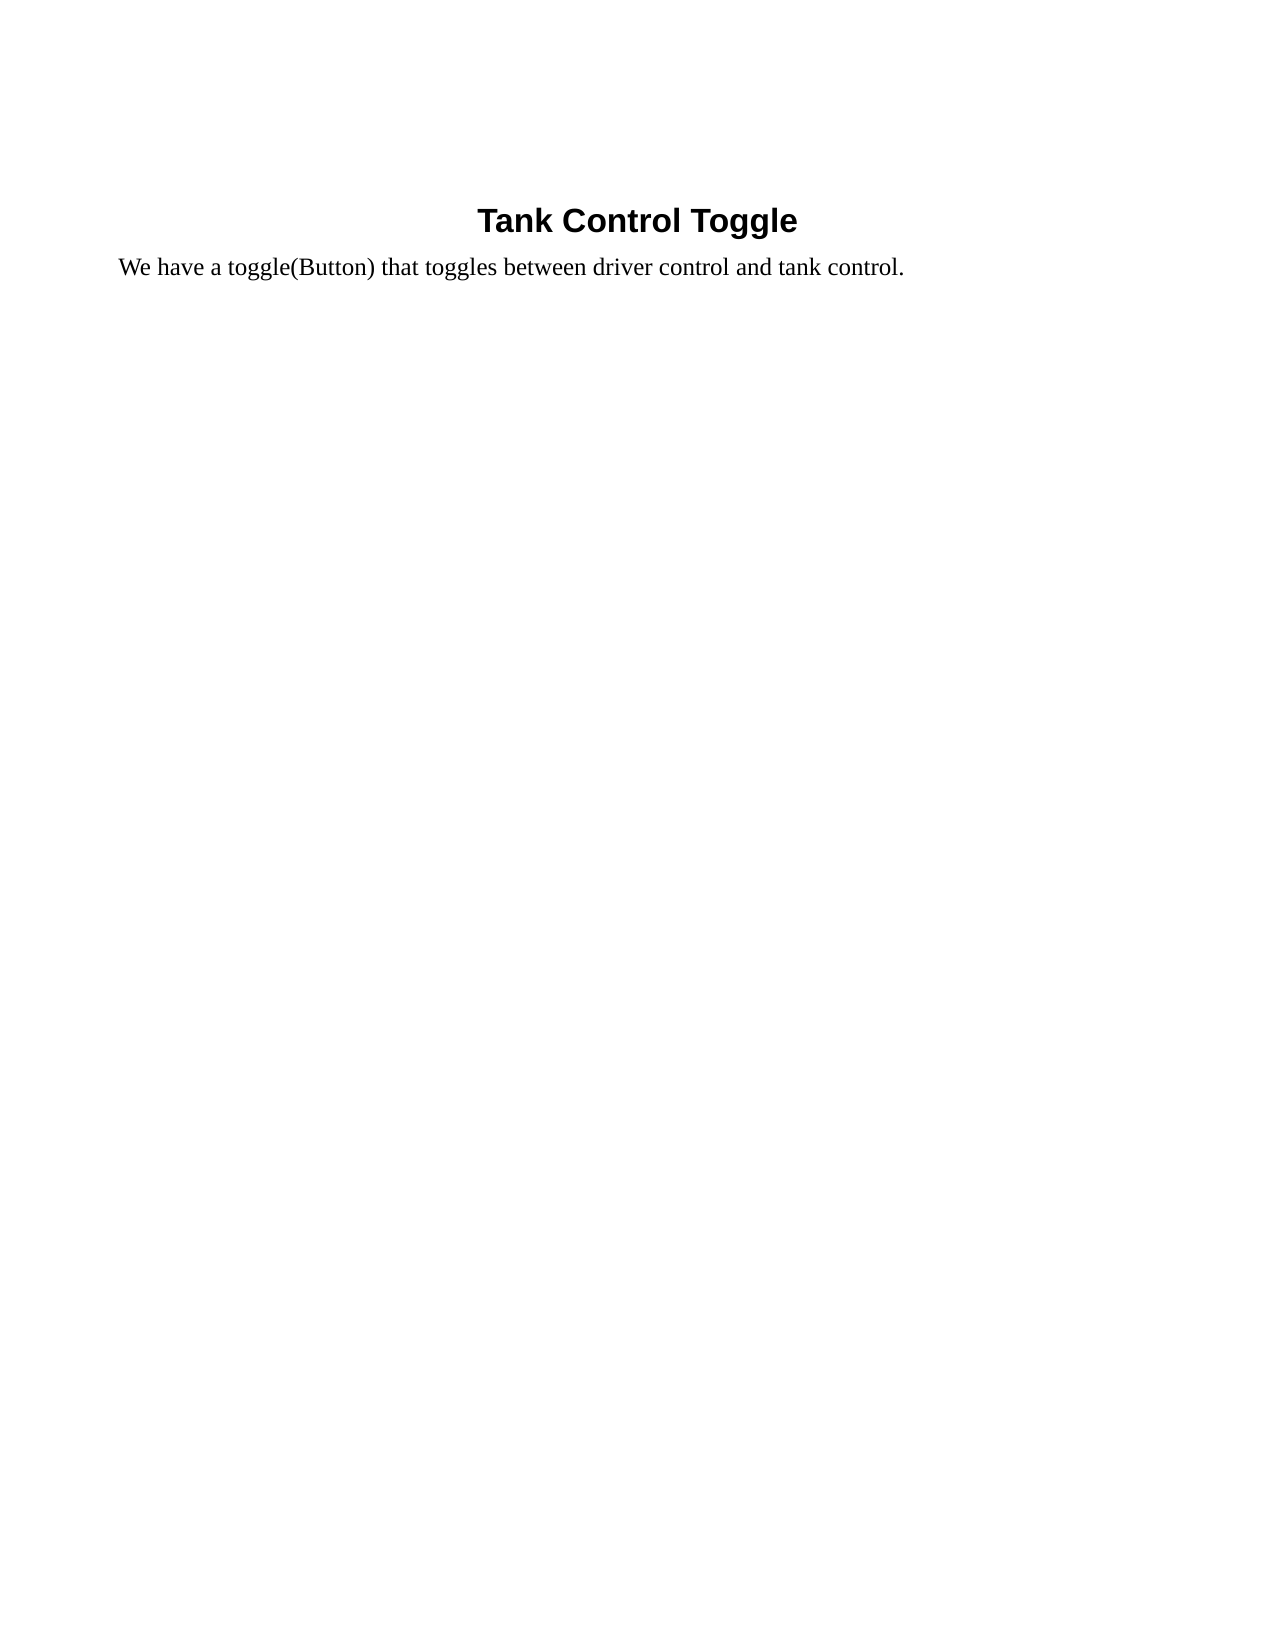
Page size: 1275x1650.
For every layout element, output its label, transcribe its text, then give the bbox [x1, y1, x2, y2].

text We have a toggle(Button) that toggles between driver control and tank control. [118, 252, 1157, 281]
title Tank Control Toggle [118, 201, 1157, 240]
